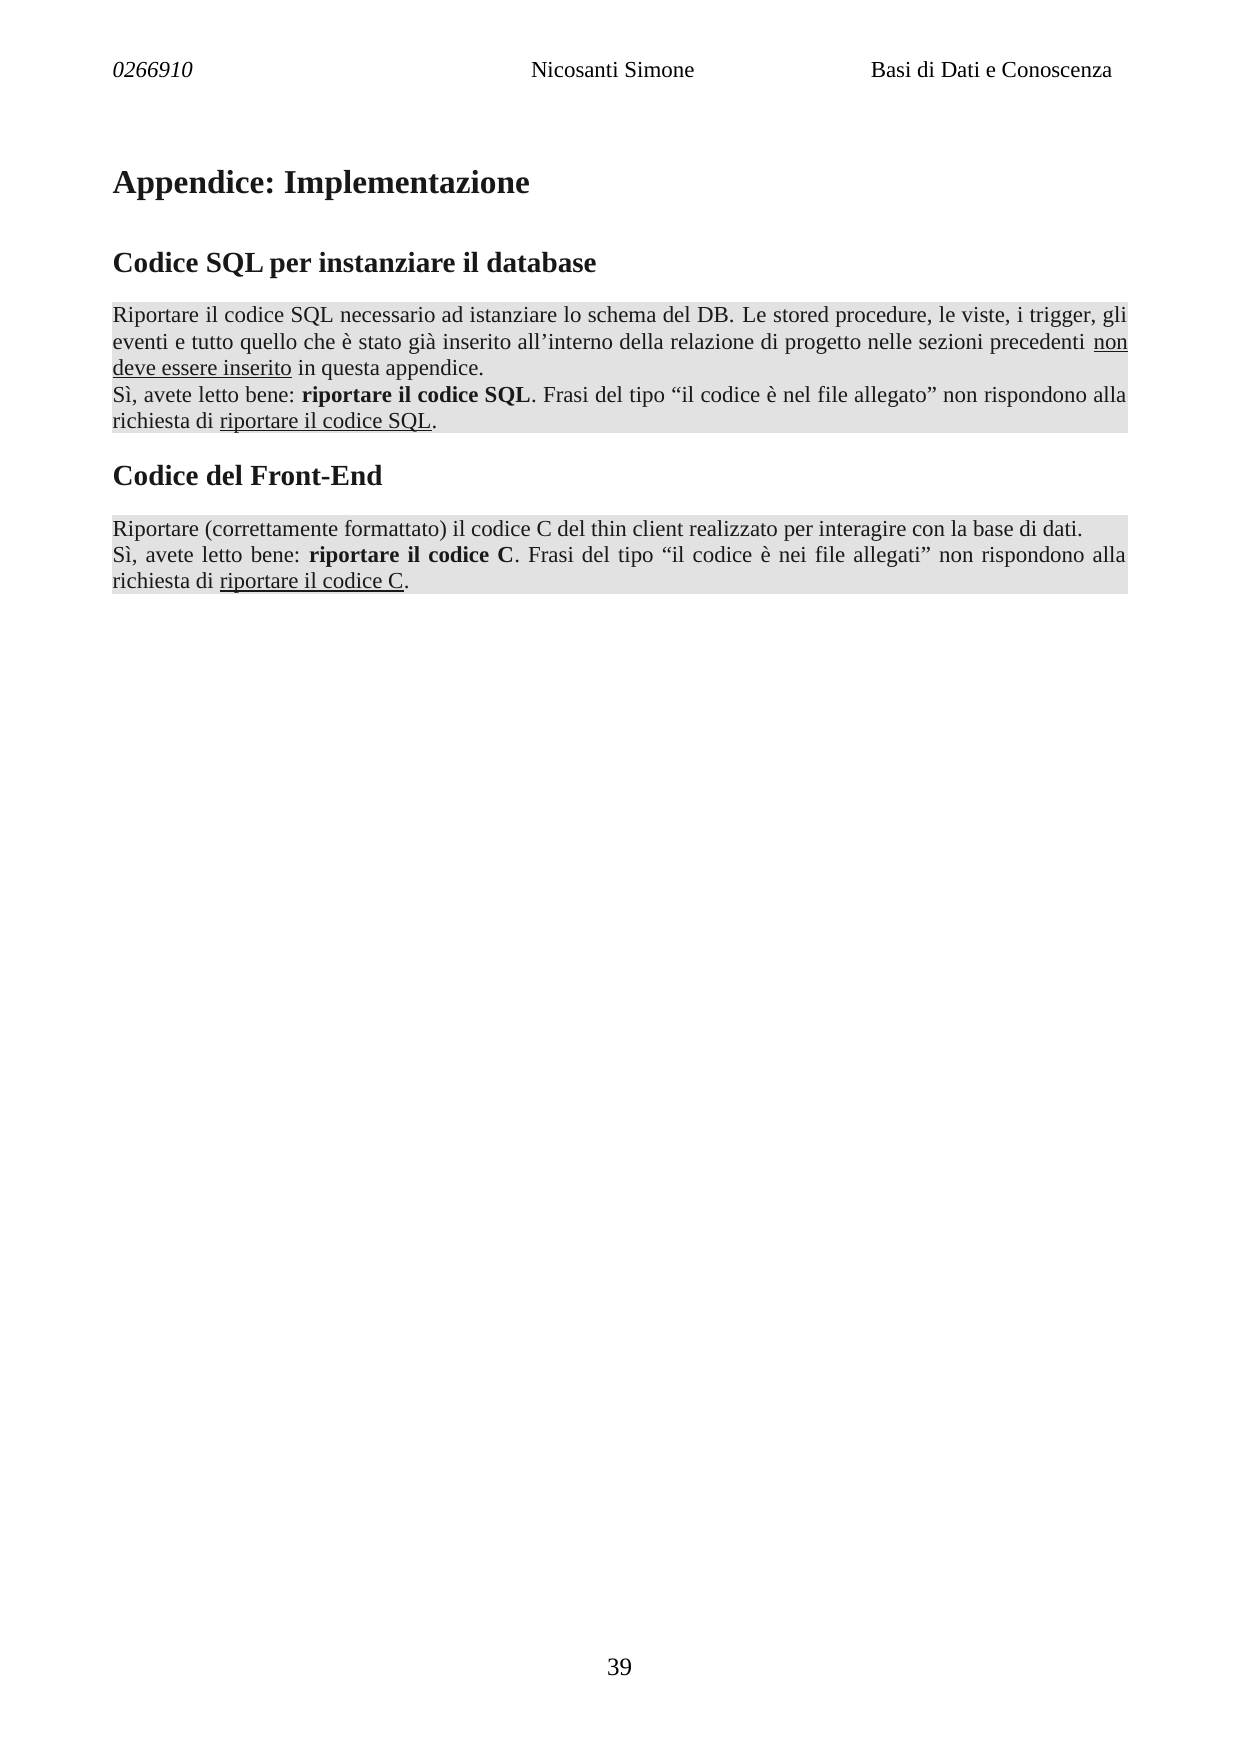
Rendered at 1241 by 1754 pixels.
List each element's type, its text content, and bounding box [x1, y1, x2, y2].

subtitle Codice SQL per instanziare il database [112, 245, 1128, 278]
subtitle Codice del Front-End [112, 458, 1128, 492]
text Sì, avete letto bene: riportare il codice C. Frasi del tipo “il codice è nei file allegati” non rispondono alla richiesta di riportare il codice C. [112, 541, 1128, 594]
text Riportare (correttamente formattato) il codice C del thin client realizzato per interagire con la base di dati. [112, 515, 1128, 541]
text Riportare il codice SQL necessario ad istanziare lo schema del DB. Le stored procedure, le viste, i trigger, gli eventi e tutto quello che è stato già inserito all’interno della relazione di progetto nelle sezioni precedenti non deve essere inserito in questa appendice. [112, 302, 1128, 381]
text Sì, avete letto bene: riportare il codice SQL. Frasi del tipo “il codice è nel file allegato” non rispondono alla richiesta di riportare il codice SQL. [112, 381, 1128, 433]
subtitle Appendice: Implementazione [112, 162, 1128, 201]
